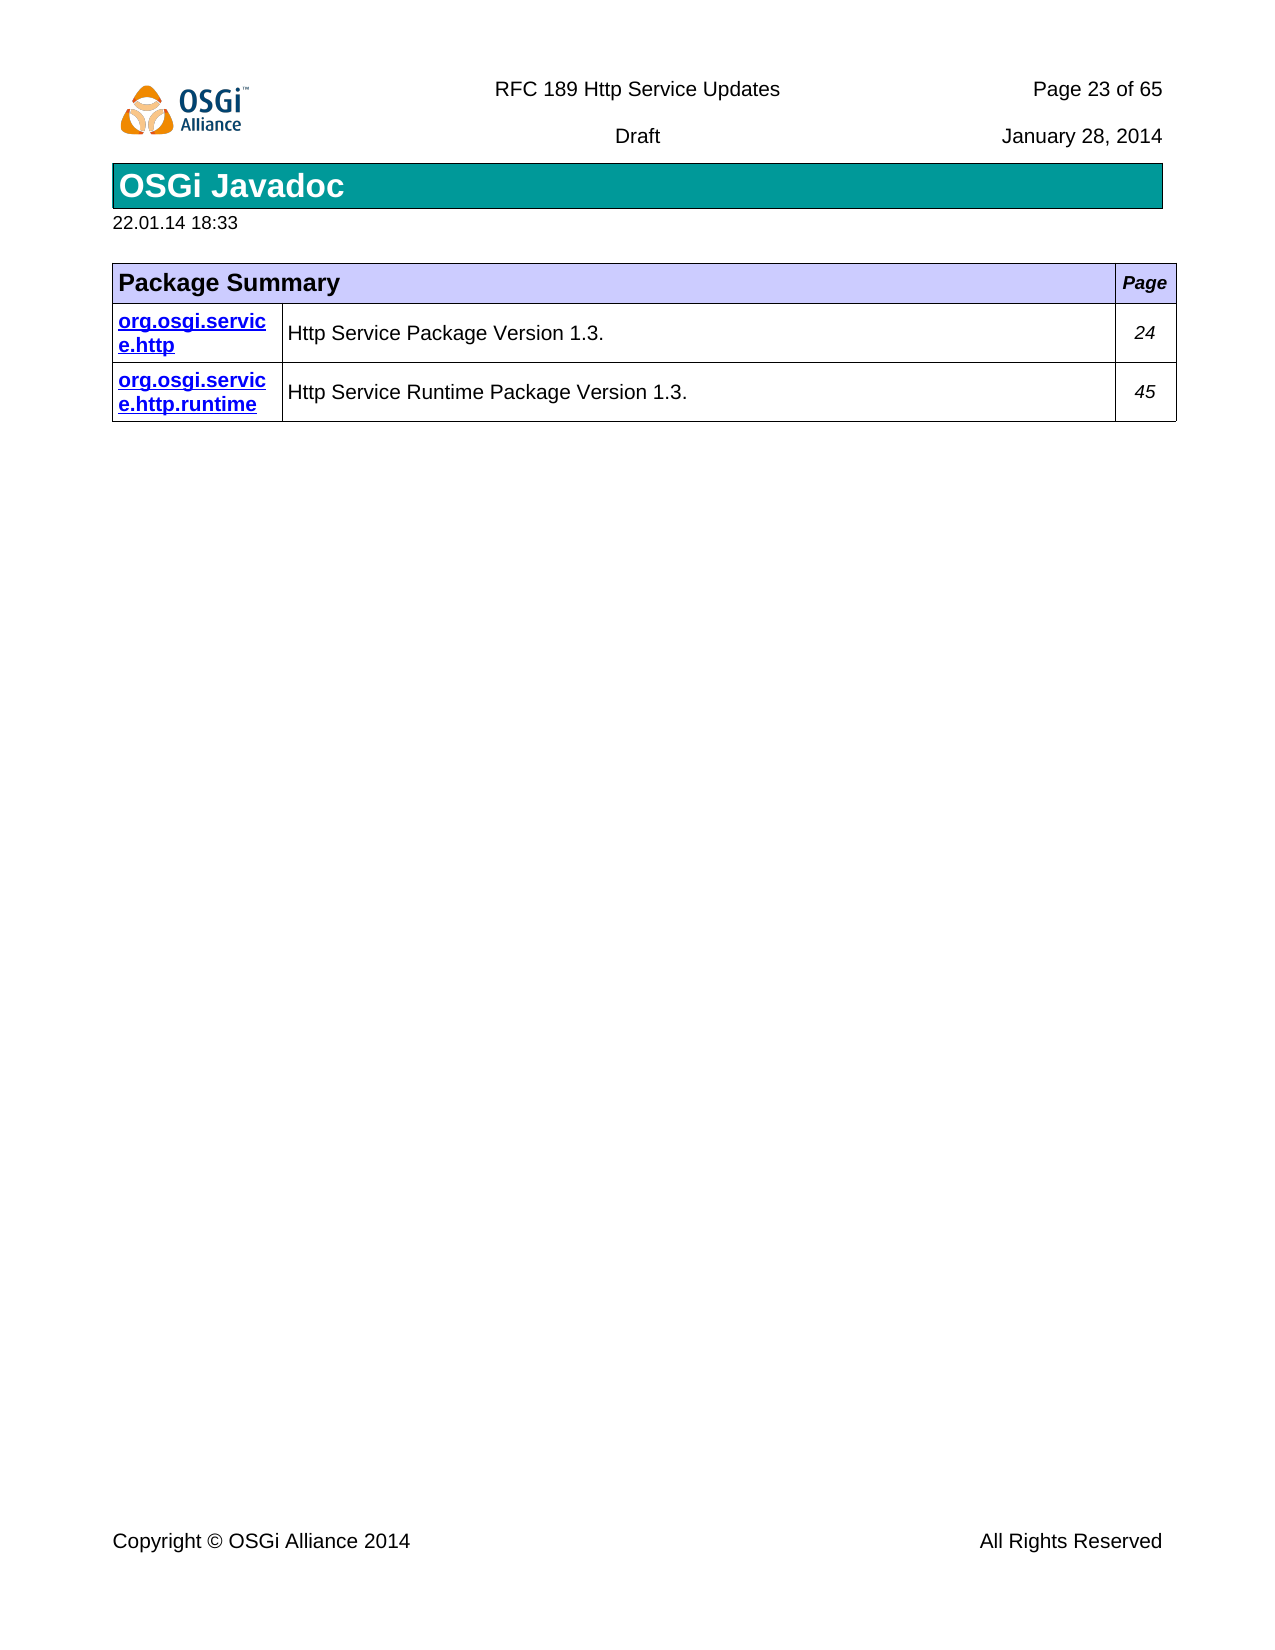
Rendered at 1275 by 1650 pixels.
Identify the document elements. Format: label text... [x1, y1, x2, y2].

table_cell org.osgi.service.http.runtime [113, 363, 282, 421]
text 22.01.14 18:33 [112, 212, 1162, 233]
table_cell Http Service Package Version 1.3. [283, 304, 1115, 362]
table_header Page [1116, 264, 1176, 303]
picture [113, 78, 257, 142]
table_cell [1116, 363, 1176, 421]
table_cell org.osgi.service.http [113, 304, 282, 362]
table_cell [1116, 304, 1176, 362]
subtitle OSGi Javadoc [114, 164, 1162, 208]
table_cell Http Service Runtime Package Version 1.3. [283, 363, 1115, 421]
table_header Package Summary [113, 264, 1115, 303]
